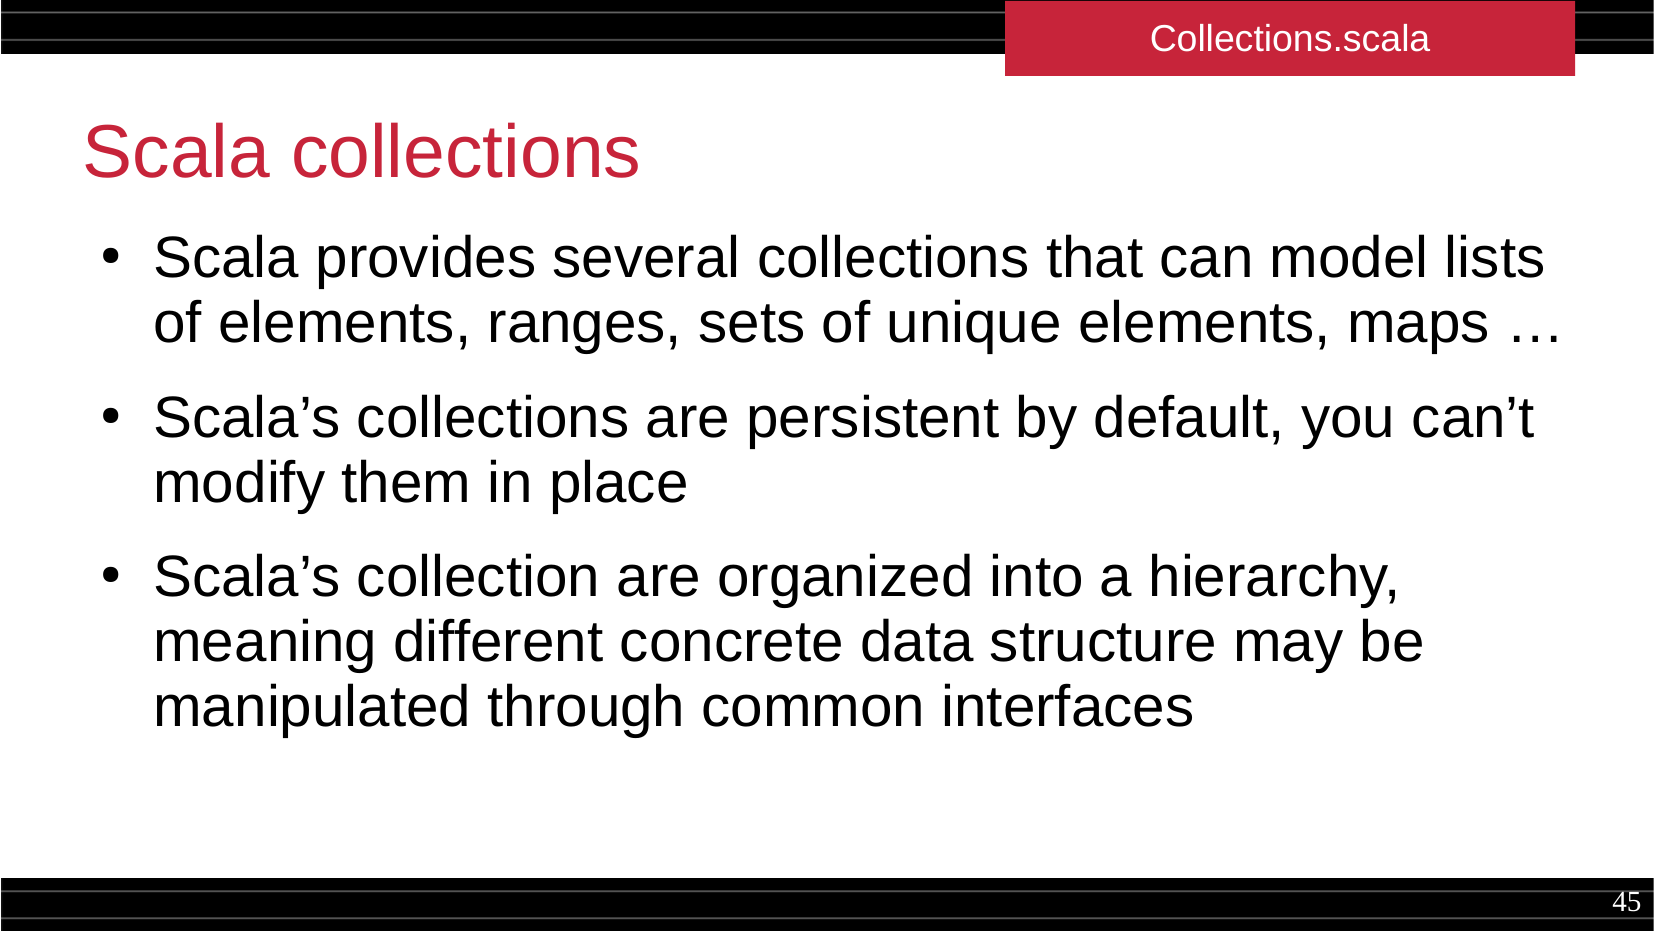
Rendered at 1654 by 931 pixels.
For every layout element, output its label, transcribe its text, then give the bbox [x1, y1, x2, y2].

picture [1, 878, 1654, 931]
title Scala collections [82, 92, 1571, 211]
text_box Collections.scala [1005, 0, 1576, 76]
picture [1576, 0, 1654, 54]
list Scala provides several collections that can model lists of elements, ranges, sets of unique elements, maps … Scala’s collections are persistent by default, you can’t modify them in place Scala’s collection are organized into a hierarchy, meaning different concrete data structure may be manipulated through common interfaces [82, 225, 1571, 856]
picture [1, 0, 1005, 54]
